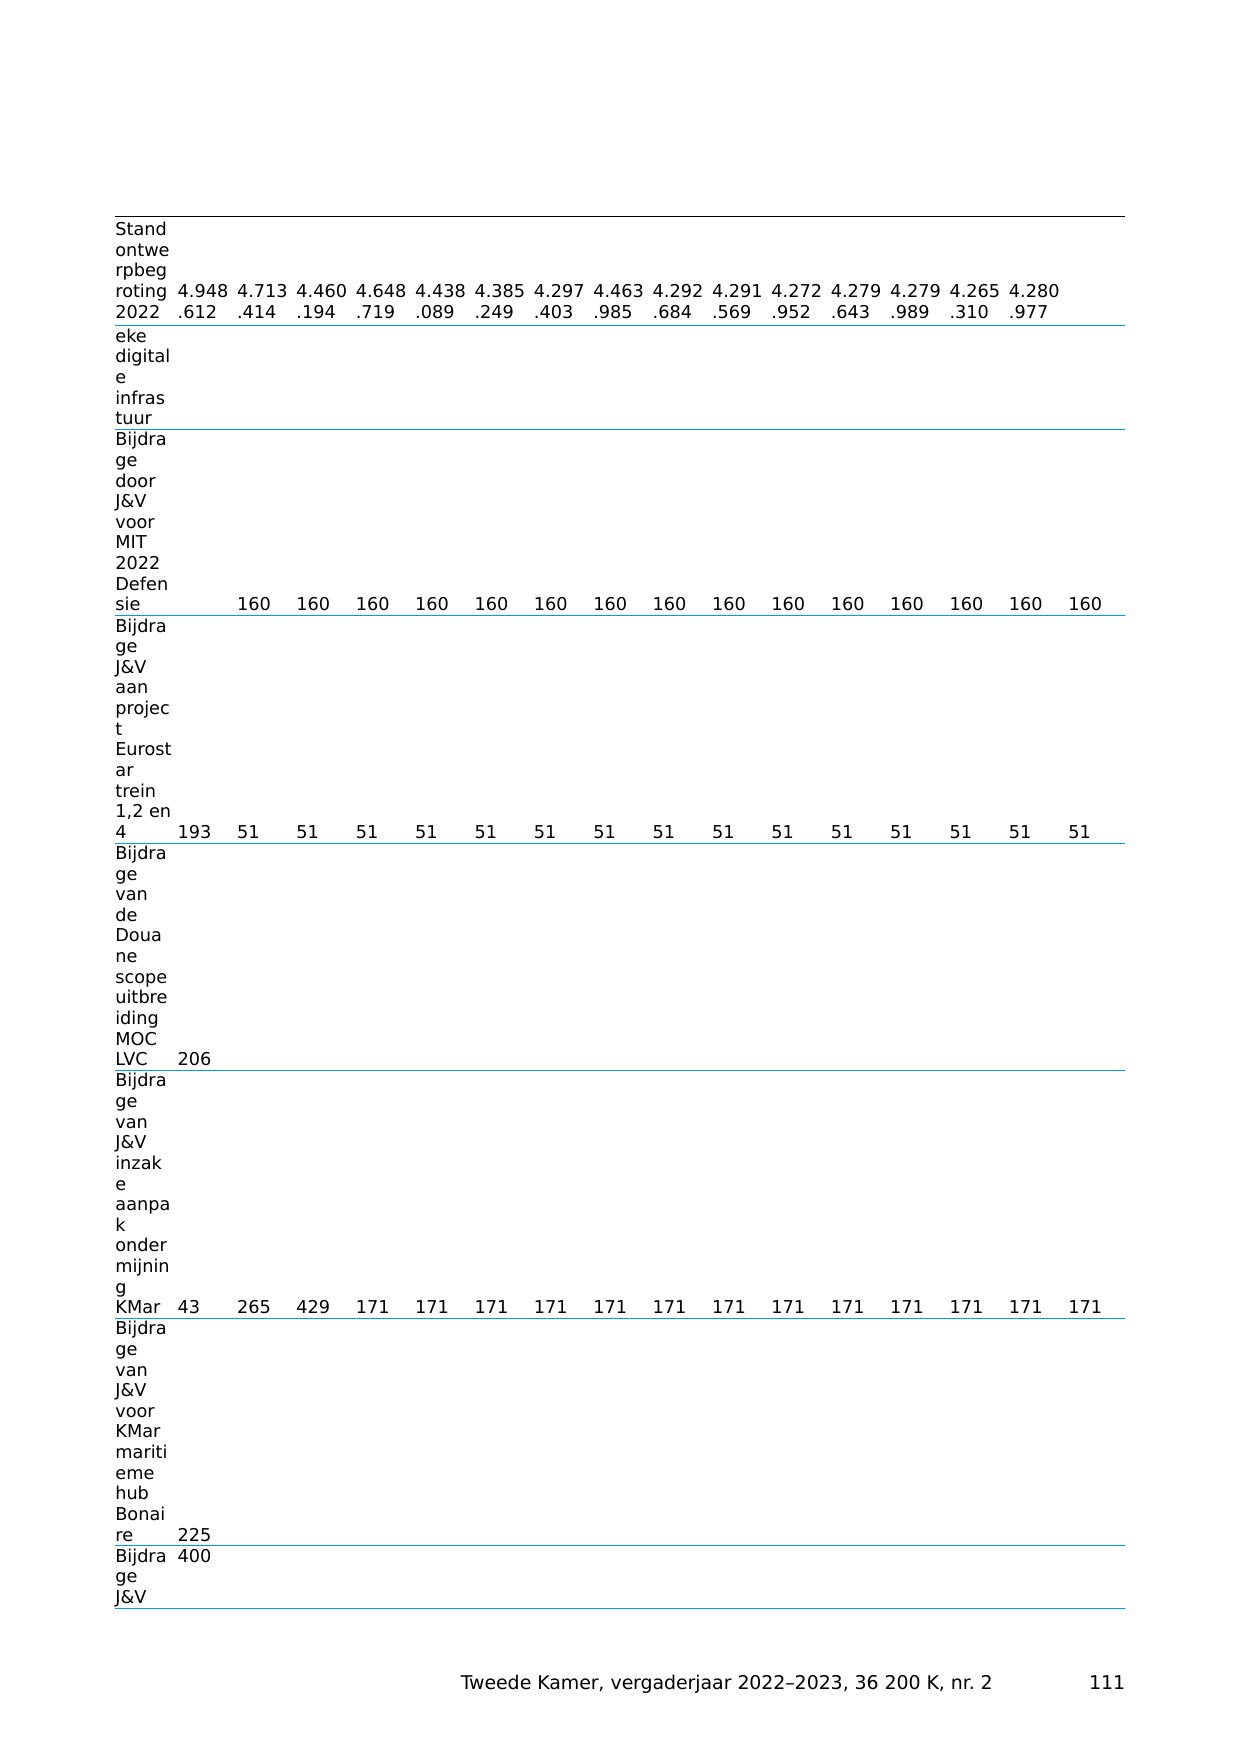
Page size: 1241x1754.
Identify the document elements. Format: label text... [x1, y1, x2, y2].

table_cell 51 [234, 616, 293, 842]
table_cell [946, 326, 1006, 429]
table_cell [1006, 844, 1065, 1070]
table_cell [650, 1319, 709, 1545]
table_cell Bijdrage door J&V voor MIT 2022 Defensie [115, 430, 174, 615]
table_cell 171 [1065, 1071, 1125, 1318]
table_cell 171 [650, 1071, 709, 1318]
table_cell [531, 1319, 590, 1545]
table_cell [412, 844, 471, 1070]
table_cell [353, 326, 412, 429]
table_cell 160 [1006, 430, 1065, 615]
table_cell Stand ontwerpbegroting 2022 [115, 217, 174, 325]
table_cell 51 [709, 616, 768, 842]
table_cell [471, 326, 531, 429]
table_cell [590, 1319, 649, 1545]
table_cell 51 [293, 616, 353, 842]
table_cell 51 [590, 616, 649, 842]
table_cell 171 [590, 1071, 649, 1318]
table_cell [293, 844, 353, 1070]
table_cell 4.279.989 [887, 217, 946, 325]
table_cell 171 [768, 1071, 828, 1318]
table_cell 4.292.684 [650, 217, 709, 325]
table_cell 160 [946, 430, 1006, 615]
table_cell 160 [471, 430, 531, 615]
table_cell 160 [1065, 430, 1125, 615]
table_cell 429 [293, 1071, 353, 1318]
table_cell [1006, 1319, 1065, 1545]
table_cell 160 [531, 430, 590, 615]
table_cell [234, 1319, 293, 1545]
table_cell [650, 844, 709, 1070]
table_cell 160 [412, 430, 471, 615]
table_cell [1065, 844, 1125, 1070]
table_cell [650, 1546, 709, 1608]
table_cell 160 [650, 430, 709, 615]
table_cell [590, 326, 649, 429]
table_cell [471, 844, 531, 1070]
table_cell [471, 1546, 531, 1608]
table_cell 171 [353, 1071, 412, 1318]
table_cell 171 [412, 1071, 471, 1318]
table_cell 193 [175, 616, 234, 842]
table_cell [768, 1546, 828, 1608]
table_cell [709, 1546, 768, 1608]
table_cell [1065, 1546, 1125, 1608]
table_cell 160 [590, 430, 649, 615]
table_cell 265 [234, 1071, 293, 1318]
table_cell [946, 844, 1006, 1070]
table_cell 4.291.569 [709, 217, 768, 325]
table_cell 171 [828, 1071, 887, 1318]
table_cell 400 [175, 1546, 234, 1608]
table_cell [650, 326, 709, 429]
table_cell eke digitale infrastuur [115, 326, 174, 429]
table_cell [828, 326, 887, 429]
table_cell 171 [946, 1071, 1006, 1318]
table_cell [946, 1319, 1006, 1545]
table_cell [353, 844, 412, 1070]
table_cell 171 [887, 1071, 946, 1318]
table_cell [412, 1546, 471, 1608]
table_cell 171 [471, 1071, 531, 1318]
table_cell 51 [353, 616, 412, 842]
table_cell 160 [887, 430, 946, 615]
table_cell 4.280.977 [1006, 217, 1065, 325]
table_cell 171 [531, 1071, 590, 1318]
table_cell 225 [175, 1319, 234, 1545]
table_cell 171 [1006, 1071, 1065, 1318]
table_cell 51 [828, 616, 887, 842]
table_cell 51 [650, 616, 709, 842]
table_cell Bijdrage J&V [115, 1546, 174, 1608]
table_cell 171 [709, 1071, 768, 1318]
table_cell 51 [471, 616, 531, 842]
table_cell Bijdrage van J&V inzake aanpak ondermijning KMar [115, 1071, 174, 1318]
table_cell [531, 844, 590, 1070]
table_cell [1006, 326, 1065, 429]
table_cell Bijdrage van de Douane scopeuitbreiding MOC LVC [115, 844, 174, 1070]
table_cell 51 [531, 616, 590, 842]
table_cell 160 [353, 430, 412, 615]
table_cell [471, 1319, 531, 1545]
table_cell [1065, 217, 1125, 325]
table_cell [946, 1546, 1006, 1608]
table_cell 4.648.719 [353, 217, 412, 325]
table_cell [1065, 1319, 1125, 1545]
table_cell [234, 1546, 293, 1608]
table_cell [531, 1546, 590, 1608]
table_cell [293, 1546, 353, 1608]
table_header Tabel 43 Artikel 7: Bijdragen andere begrotingen Rijk [115, 191, 1125, 216]
table_cell 51 [887, 616, 946, 842]
table_cell [887, 326, 946, 429]
table_cell [590, 1546, 649, 1608]
table_cell 4.265.310 [946, 217, 1006, 325]
table_cell Bijdrage van J&V voor KMar maritieme hub Bonaire [115, 1319, 174, 1545]
table_cell 4.438.089 [412, 217, 471, 325]
table_cell [293, 326, 353, 429]
table_cell 51 [412, 616, 471, 842]
table_cell [234, 844, 293, 1070]
table_cell 160 [828, 430, 887, 615]
table_cell [175, 430, 234, 615]
table_cell [887, 1319, 946, 1545]
table_cell [1006, 1546, 1065, 1608]
table_cell [768, 1319, 828, 1545]
table_cell [709, 326, 768, 429]
table_cell [293, 1319, 353, 1545]
table_cell [412, 1319, 471, 1545]
table_cell 4.279.643 [828, 217, 887, 325]
table_cell 51 [768, 616, 828, 842]
table_cell [709, 844, 768, 1070]
table_cell [531, 326, 590, 429]
table_cell [709, 1319, 768, 1545]
table_cell 160 [768, 430, 828, 615]
table_cell 160 [234, 430, 293, 615]
table_cell 4.713.414 [234, 217, 293, 325]
table_cell 206 [175, 844, 234, 1070]
table_cell 4.463.985 [590, 217, 649, 325]
table_cell 51 [946, 616, 1006, 842]
table_cell Bijdrage J&V aan project Eurostar trein 1,2 en 4 [115, 616, 174, 842]
table_cell [768, 844, 828, 1070]
table_cell [175, 326, 234, 429]
table_cell 4.272.952 [768, 217, 828, 325]
table_cell 43 [175, 1071, 234, 1318]
table_cell [887, 1546, 946, 1608]
table_cell [828, 844, 887, 1070]
table_cell [353, 1319, 412, 1545]
table_cell 4.460.194 [293, 217, 353, 325]
table_cell 4.297.403 [531, 217, 590, 325]
table_cell [1065, 326, 1125, 429]
table_cell 51 [1065, 616, 1125, 842]
table_cell [412, 326, 471, 429]
table_cell 4.948.612 [175, 217, 234, 325]
table_cell 4.385.249 [471, 217, 531, 325]
table_cell 51 [1006, 616, 1065, 842]
table_cell [353, 1546, 412, 1608]
table_cell [887, 844, 946, 1070]
table_cell [768, 326, 828, 429]
table_cell [234, 326, 293, 429]
table_cell 160 [293, 430, 353, 615]
table_cell [828, 1319, 887, 1545]
table_cell [590, 844, 649, 1070]
table_cell 160 [709, 430, 768, 615]
table_cell [828, 1546, 887, 1608]
